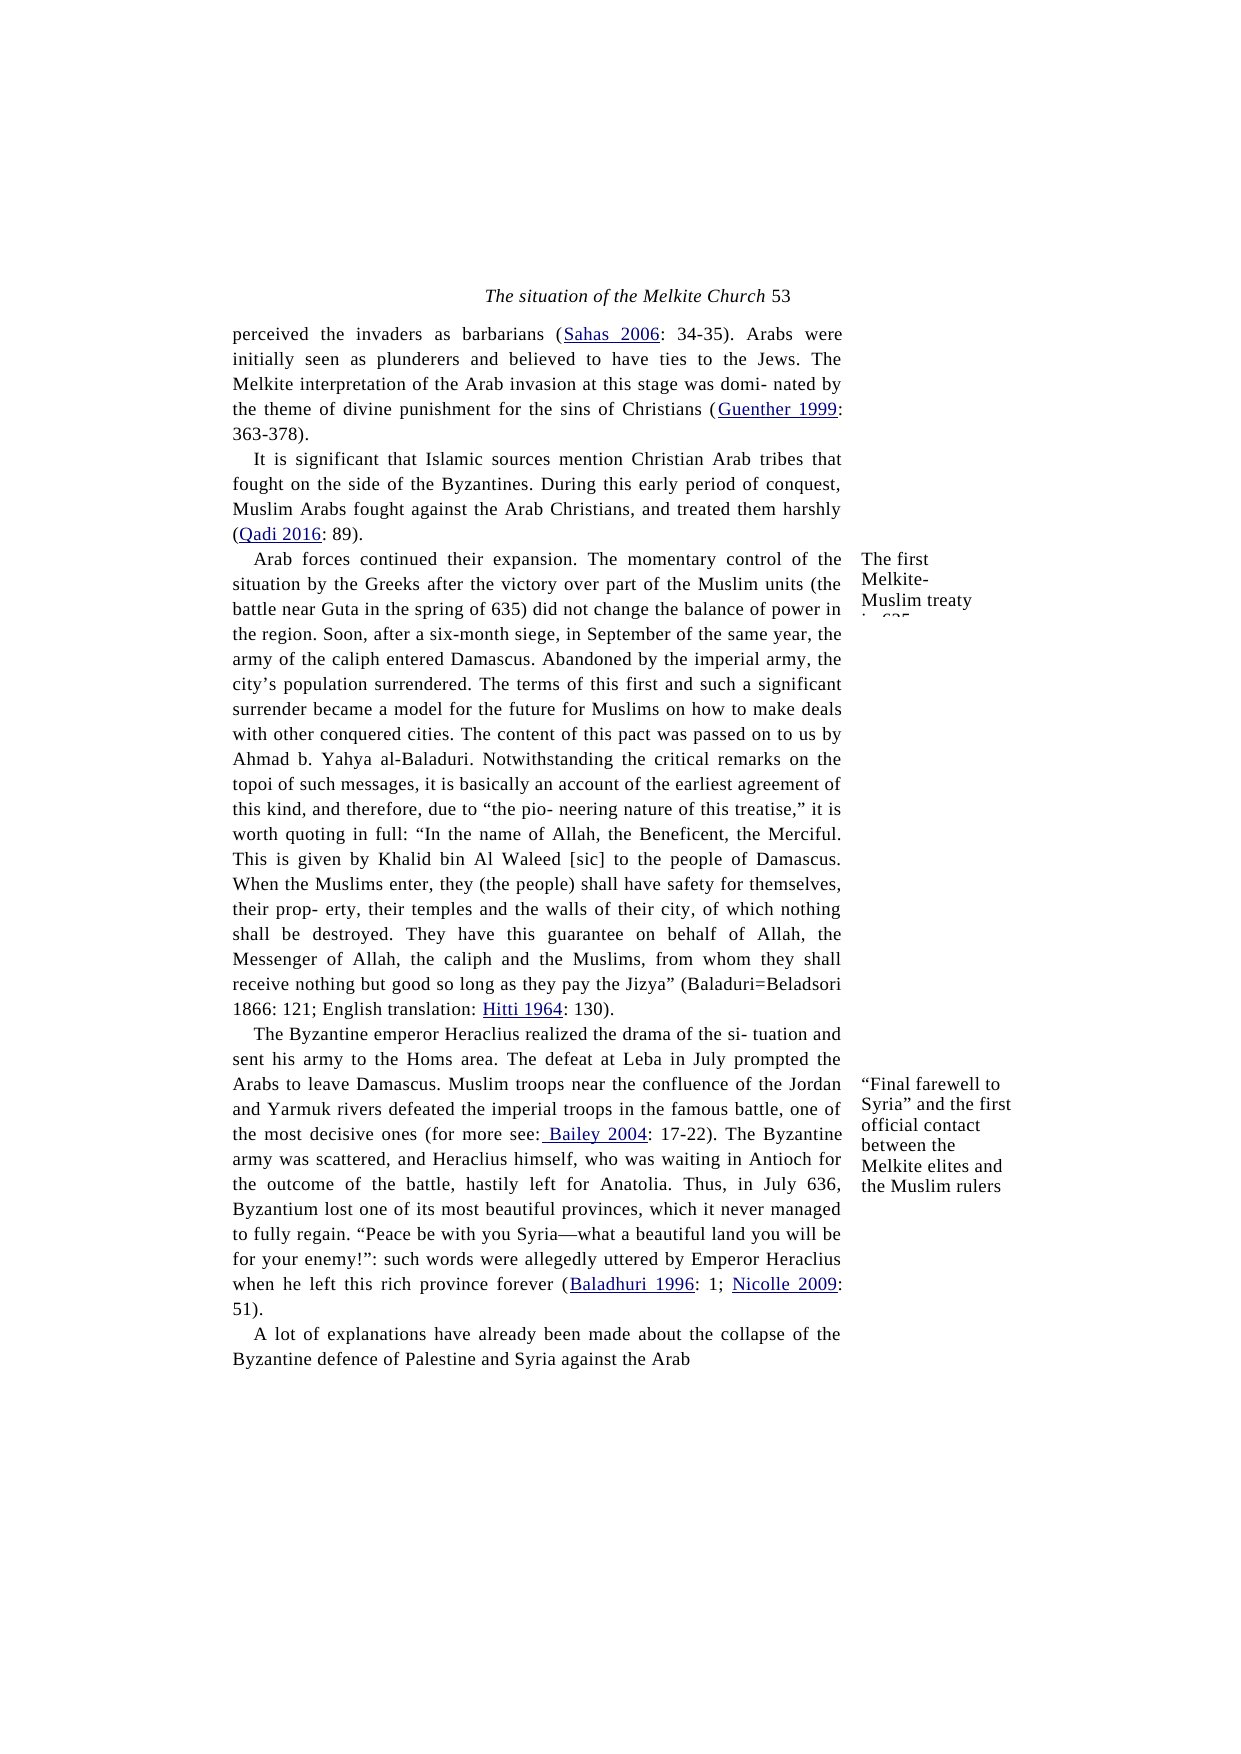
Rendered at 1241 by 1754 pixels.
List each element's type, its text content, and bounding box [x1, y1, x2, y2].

text The situation of the Melkite Church 53 [484, 288, 845, 306]
text “Final farewell to Syria” and the first official contact between the Melkite elites and the Muslim rulers [861, 1074, 1014, 1197]
text perceived the invaders as barbarians (Sahas 2006: 34-35). Arabs were initially seen as plunderers and believed to have ties to the Jews. The Melkite interpretation of the Arab invasion at this stage was domi- nated by the theme of divine punishment for the sins of Christians (Guenther 1999: 363-378). [232, 321, 843, 446]
text A lot of explanations have already been made about the collapse of the Byzantine defence of Palestine and Syria against the Arab [232, 1321, 843, 1371]
text The Byzantine emperor Heraclius realized the drama of the si- tuation and sent his army to the Homs area. The defeat at Leba in July prompted the Arabs to leave Damascus. Muslim troops near the confluence of the Jordan and Yarmuk rivers defeated the imperial troops in the famous battle, one of the most decisive ones (for more see: Bailey 2004: 17-22). The Byzantine army was scattered, and Heraclius himself, who was waiting in Antioch for the outcome of the battle, hastily left for Anatolia. Thus, in July 636, Byzantium lost one of its most beautiful provinces, which it never managed to fully regain. “Peace be with you Syria—what a beautiful land you will be for your enemy!”: such words were allegedly uttered by Emperor Heraclius when he left this rich province forever (Baladhuri 1996: 1; Nicolle 2009: 51). [232, 1021, 843, 1321]
text It is significant that Islamic sources mention Christian Arab tribes that fought on the side of the Byzantines. During this early period of conquest, Muslim Arabs fought against the Arab Christians, and treated them harshly (Qadi 2016: 89). [232, 446, 843, 546]
text The first Melkite-Muslim treaty in 635 [861, 549, 979, 617]
text Arab forces continued their expansion. The momentary control of the situation by the Greeks after the victory over part of the Muslim units (the battle near Guta in the spring of 635) did not change the balance of power in the region. Soon, after a six-month siege, in September of the same year, the army of the caliph entered Damascus. Abandoned by the imperial army, the city’s population surrendered. The terms of this first and such a significant surrender became a model for the future for Muslims on how to make deals with other conquered cities. The content of this pact was passed on to us by Ahmad b. Yahya al-Baladuri. Notwithstanding the critical remarks on the topoi of such messages, it is basically an account of the earliest agreement of this kind, and therefore, due to “the pio- neering nature of this treatise,” it is worth quoting in full: “In the name of Allah, the Beneficent, the Merciful. This is given by Khalid bin Al Waleed [sic] to the people of Damascus. When the Muslims enter, they (the people) shall have safety for themselves, their prop- erty, their temples and the walls of their city, of which nothing shall be destroyed. They have this guarantee on behalf of Allah, the Messenger of Allah, the caliph and the Muslims, from whom they shall receive nothing but good so long as they pay the Jizya” (Baladuri=Beladsori 1866: 121; English translation: Hitti 1964: 130). [232, 546, 843, 1021]
